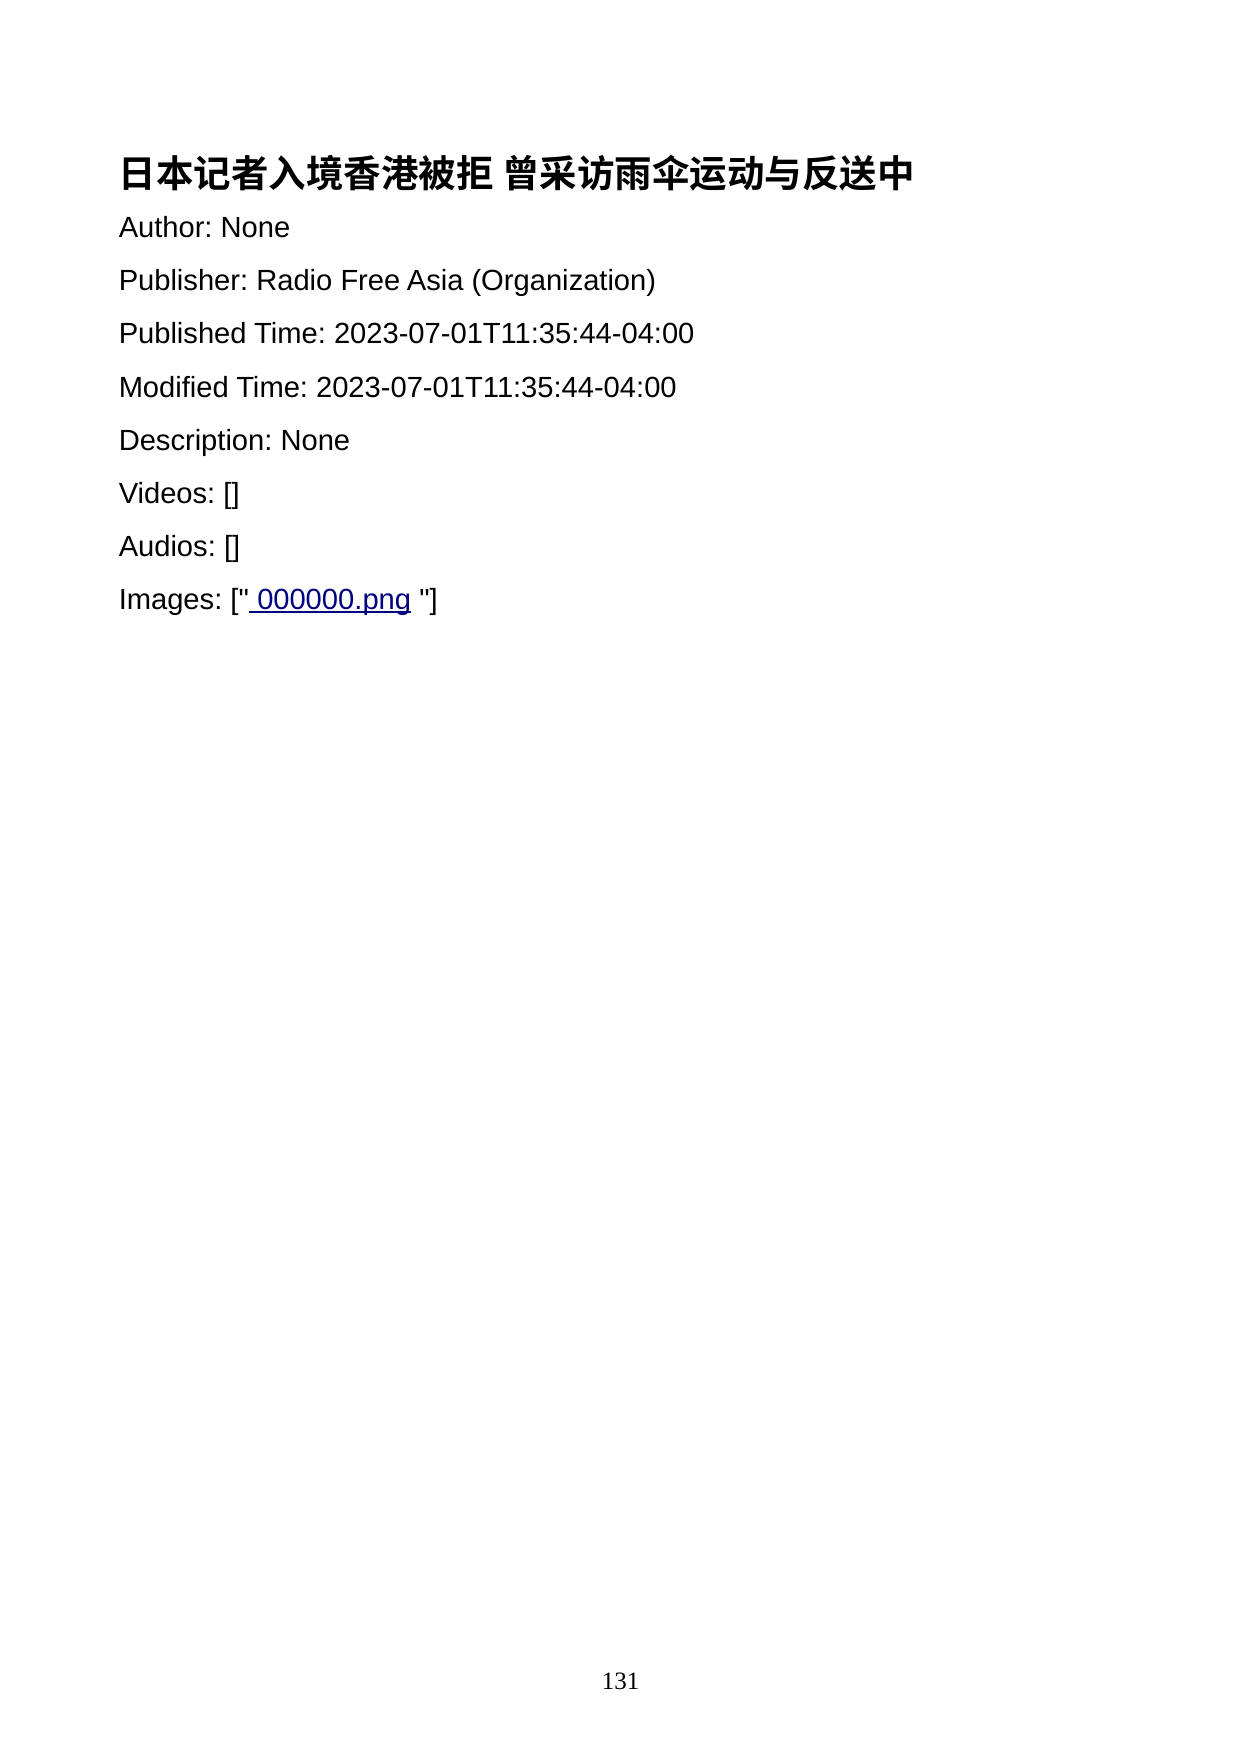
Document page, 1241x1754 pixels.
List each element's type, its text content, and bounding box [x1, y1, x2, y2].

text Videos: [] [118, 476, 1122, 509]
text Modified Time: 2023-07-01T11:35:44-04:00 [118, 370, 1122, 403]
text Audios: [] [118, 529, 1122, 563]
text Description: None [118, 423, 1122, 456]
text Images: [" 000000.png "] [118, 582, 1122, 616]
text Published Time: 2023-07-01T11:35:44-04:00 [118, 317, 1122, 350]
text Publisher: Radio Free Asia (Organization) [118, 263, 1122, 297]
subtitle 日本记者入境香港被拒 曾采访雨伞运动与反送中 [118, 143, 1122, 198]
text Author: None [118, 210, 1122, 244]
